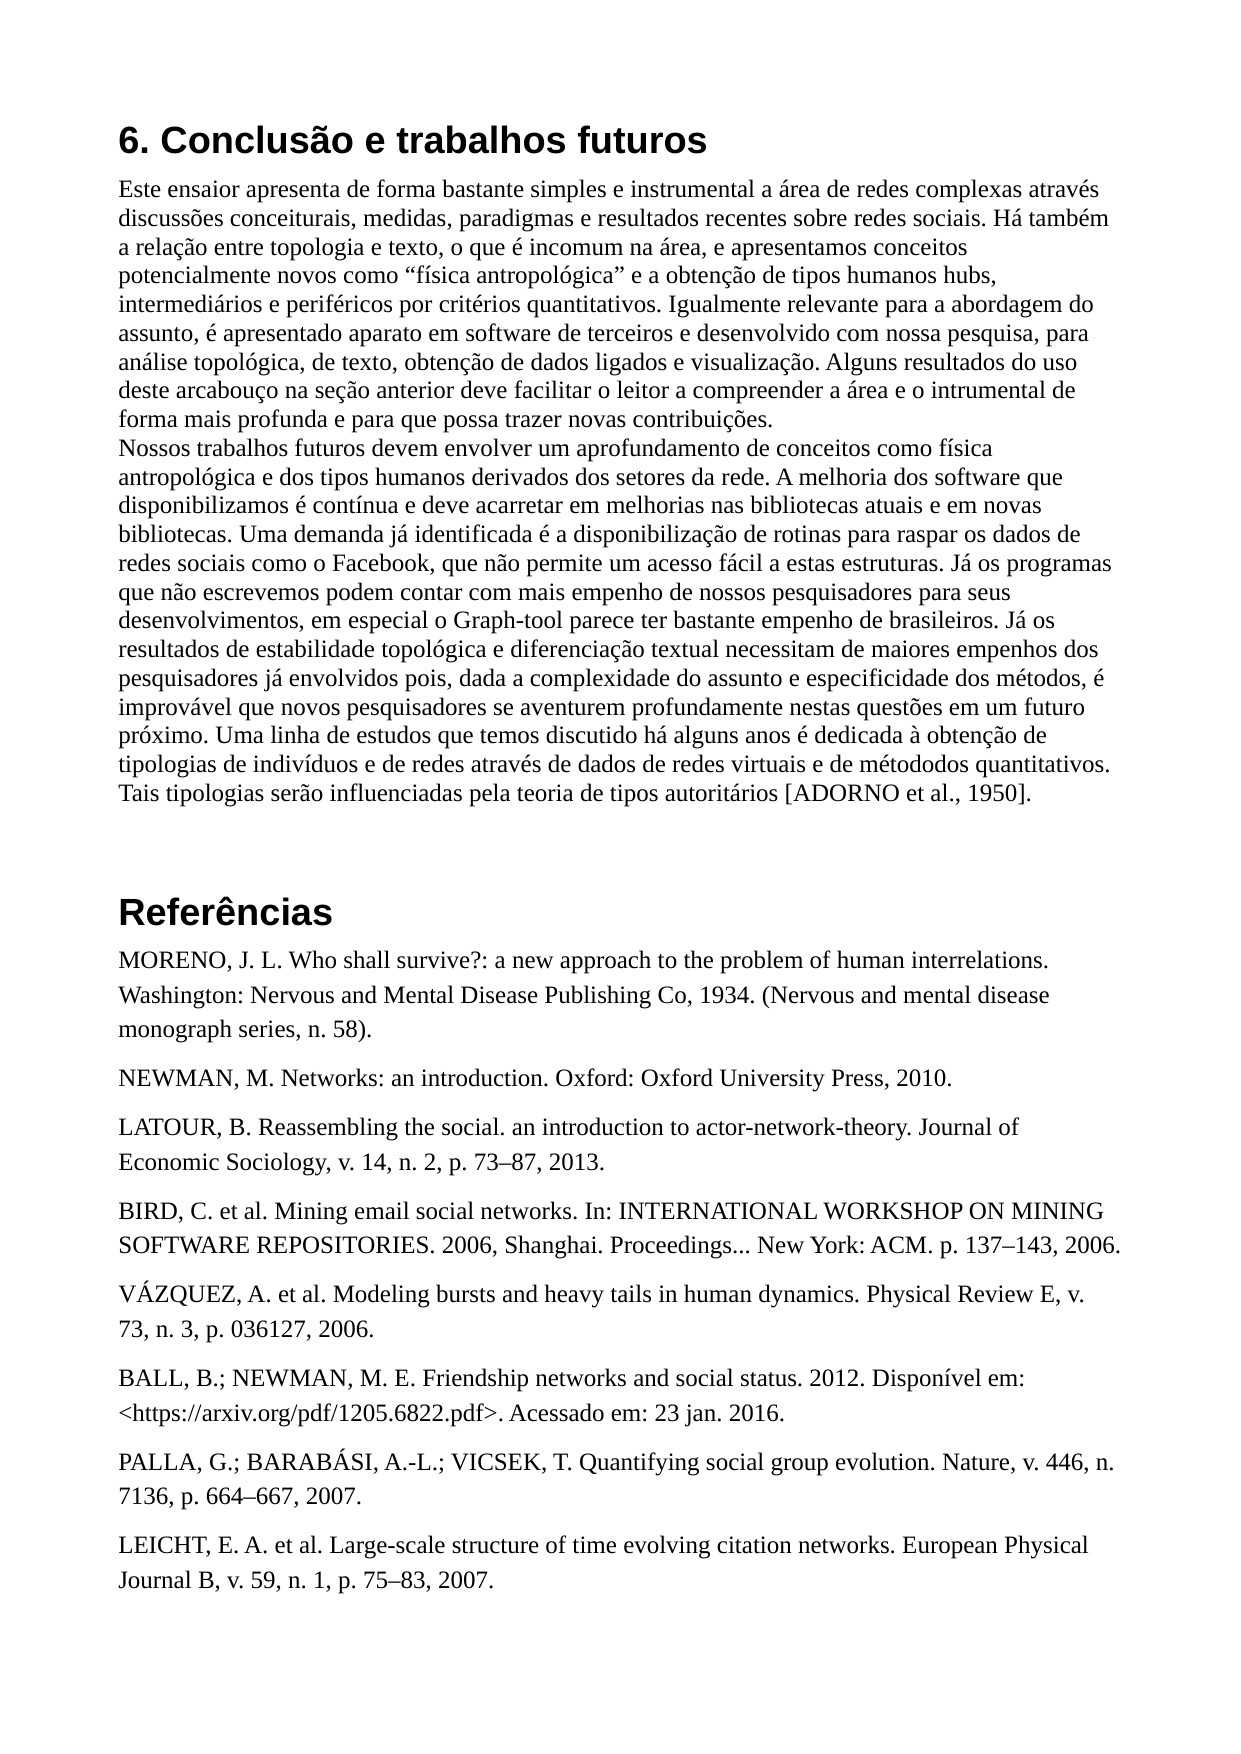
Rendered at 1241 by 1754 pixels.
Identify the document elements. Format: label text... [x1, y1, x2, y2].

text MORENO, J. L. Who shall survive?: a new approach to the problem of human interrelations. Washington: Nervous and Mental Disease Publishing Co, 1934. (Nervous and mental disease monograph series, n. 58). [118, 945, 1122, 1043]
text LATOUR, B. Reassembling the social. an introduction to actor-network-theory. Journal of Economic Sociology, v. 14, n. 2, p. 73–87, 2013. [118, 1112, 1122, 1176]
text VÁZQUEZ, A. et al. Modeling bursts and heavy tails in human dynamics. Physical Review E, v. 73, n. 3, p. 036127, 2006. [118, 1279, 1122, 1343]
text Este ensaior apresenta de forma bastante simples e instrumental a área de redes complexas através discussões conceiturais, medidas, paradigmas e resultados recentes sobre redes sociais. Há também a relação entre topologia e texto, o que é incomum na área, e apresentamos conceitos potencialmente novos como “física antropológica” e a obtenção de tipos humanos hubs, intermediários e periféricos por critérios quantitativos. Igualmente relevante para a abordagem do assunto, é apresentado aparato em software de terceiros e desenvolvido com nossa pesquisa, para análise topológica, de texto, obtenção de dados ligados e visualização. Alguns resultados do uso deste arcabouço na seção anterior deve facilitar o leitor a compreender a área e o intrumental de forma mais profunda e para que possa trazer novas contribuições. [118, 174, 1122, 433]
subtitle Referências [118, 889, 1122, 933]
subtitle 6. Conclusão e trabalhos futuros [118, 118, 1122, 162]
text PALLA, G.; BARABÁSI, A.-L.; VICSEK, T. Quantifying social group evolution. Nature, v. 446, n. 7136, p. 664–667, 2007. [118, 1447, 1122, 1510]
text BIRD, C. et al. Mining email social networks. In: INTERNATIONAL WORKSHOP ON MINING SOFTWARE REPOSITORIES. 2006, Shanghai. Proceedings... New York: ACM. p. 137–143, 2006. [118, 1196, 1122, 1259]
text Nossos trabalhos futuros devem envolver um aprofundamento de conceitos como física antropológica e dos tipos humanos derivados dos setores da rede. A melhoria dos software que disponibilizamos é contínua e deve acarretar em melhorias nas bibliotecas atuais e em novas bibliotecas. Uma demanda já identificada é a disponibilização de rotinas para raspar os dados de redes sociais como o Facebook, que não permite um acesso fácil a estas estruturas. Já os programas que não escrevemos podem contar com mais empenho de nossos pesquisadores para seus desenvolvimentos, em especial o Graph-tool parece ter bastante empenho de brasileiros. Já os resultados de estabilidade topológica e diferenciação textual necessitam de maiores empenhos dos pesquisadores já envolvidos pois, dada a complexidade do assunto e especificidade dos métodos, é improvável que novos pesquisadores se aventurem profundamente nestas questões em um futuro próximo. Uma linha de estudos que temos discutido há alguns anos é dedicada à obtenção de tipologias de indivíduos e de redes através de dados de redes virtuais e de métododos quantitativos. Tais tipologias serão influenciadas pela teoria de tipos autoritários [ADORNO et al., 1950]. [118, 433, 1122, 807]
text LEICHT, E. A. et al. Large-scale structure of time evolving citation networks. European Physical Journal B, v. 59, n. 1, p. 75–83, 2007. [118, 1530, 1122, 1593]
text NEWMAN, M. Networks: an introduction. Oxford: Oxford University Press, 2010. [118, 1063, 1122, 1092]
text BALL, B.; NEWMAN, M. E. Friendship networks and social status. 2012. Disponível em: <https://arxiv.org/pdf/1205.6822.pdf>. Acessado em: 23 jan. 2016. [118, 1363, 1122, 1426]
